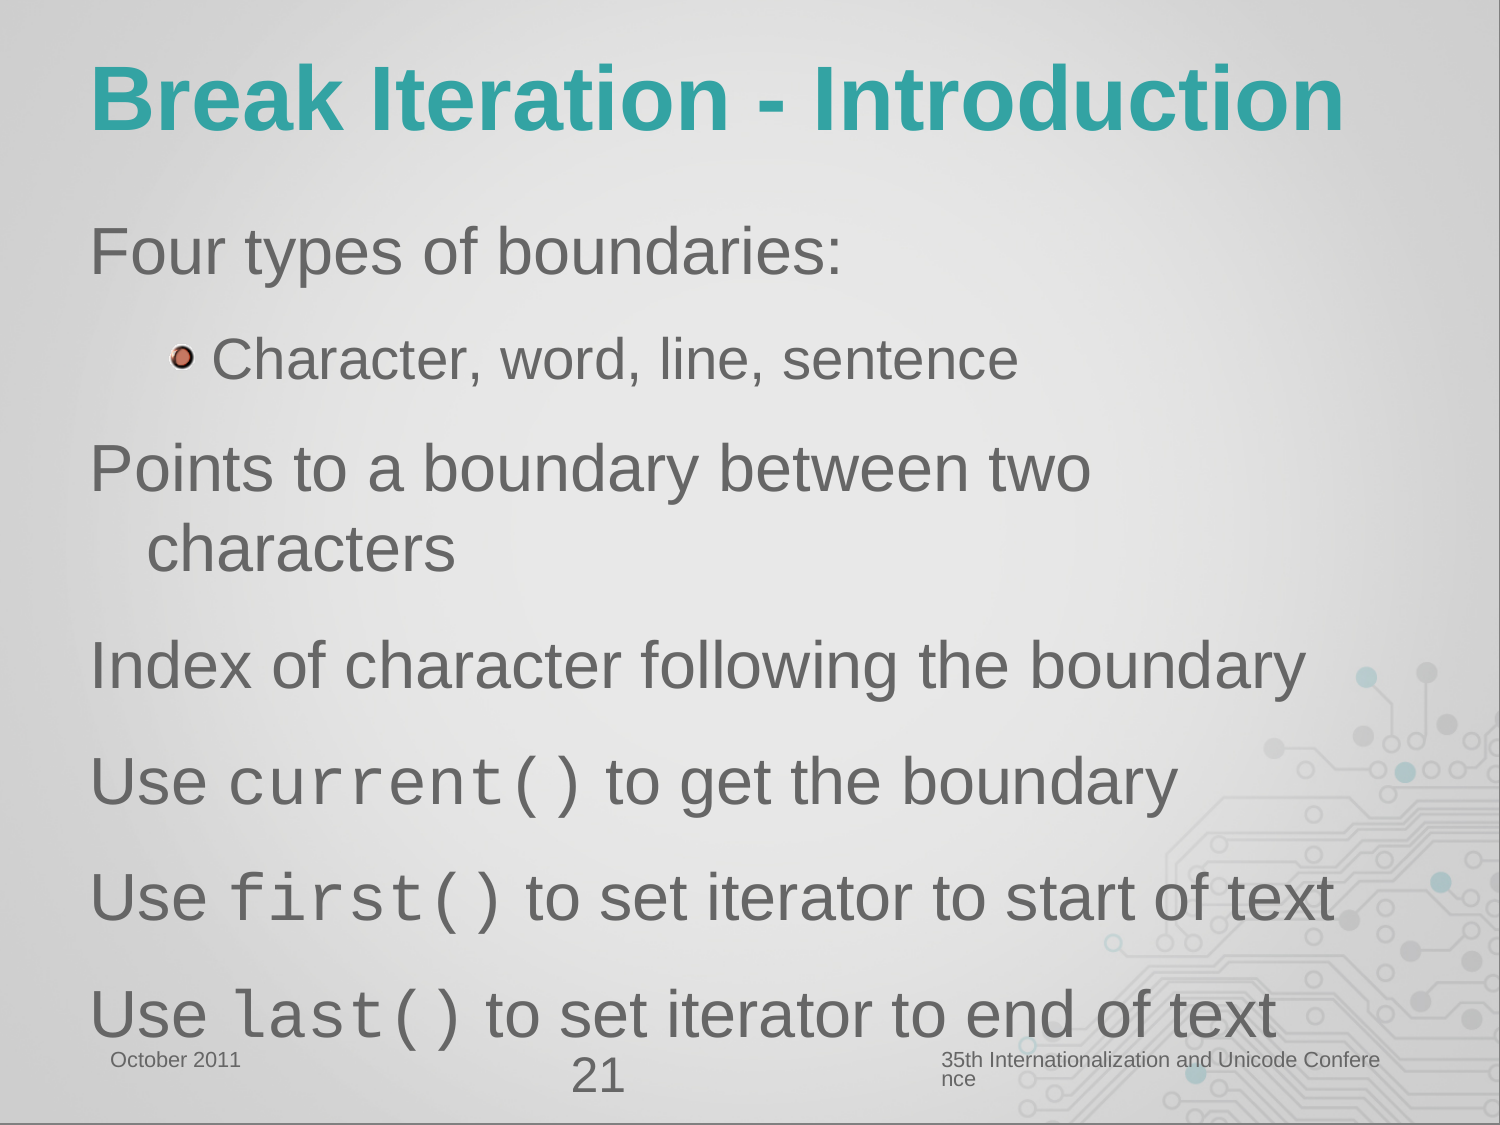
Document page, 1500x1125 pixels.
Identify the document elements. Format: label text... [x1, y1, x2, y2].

list Four types of boundaries: Character, word, line, sentence Points to a boundary between two characters Index of character following the boundary Use current() to get the boundary Use first() to set iterator to start of text Use last() to set iterator to end of text [75, 200, 1426, 1059]
picture [0, 0, 1499, 1123]
title Break Iteration - Introduction [75, 31, 1426, 157]
